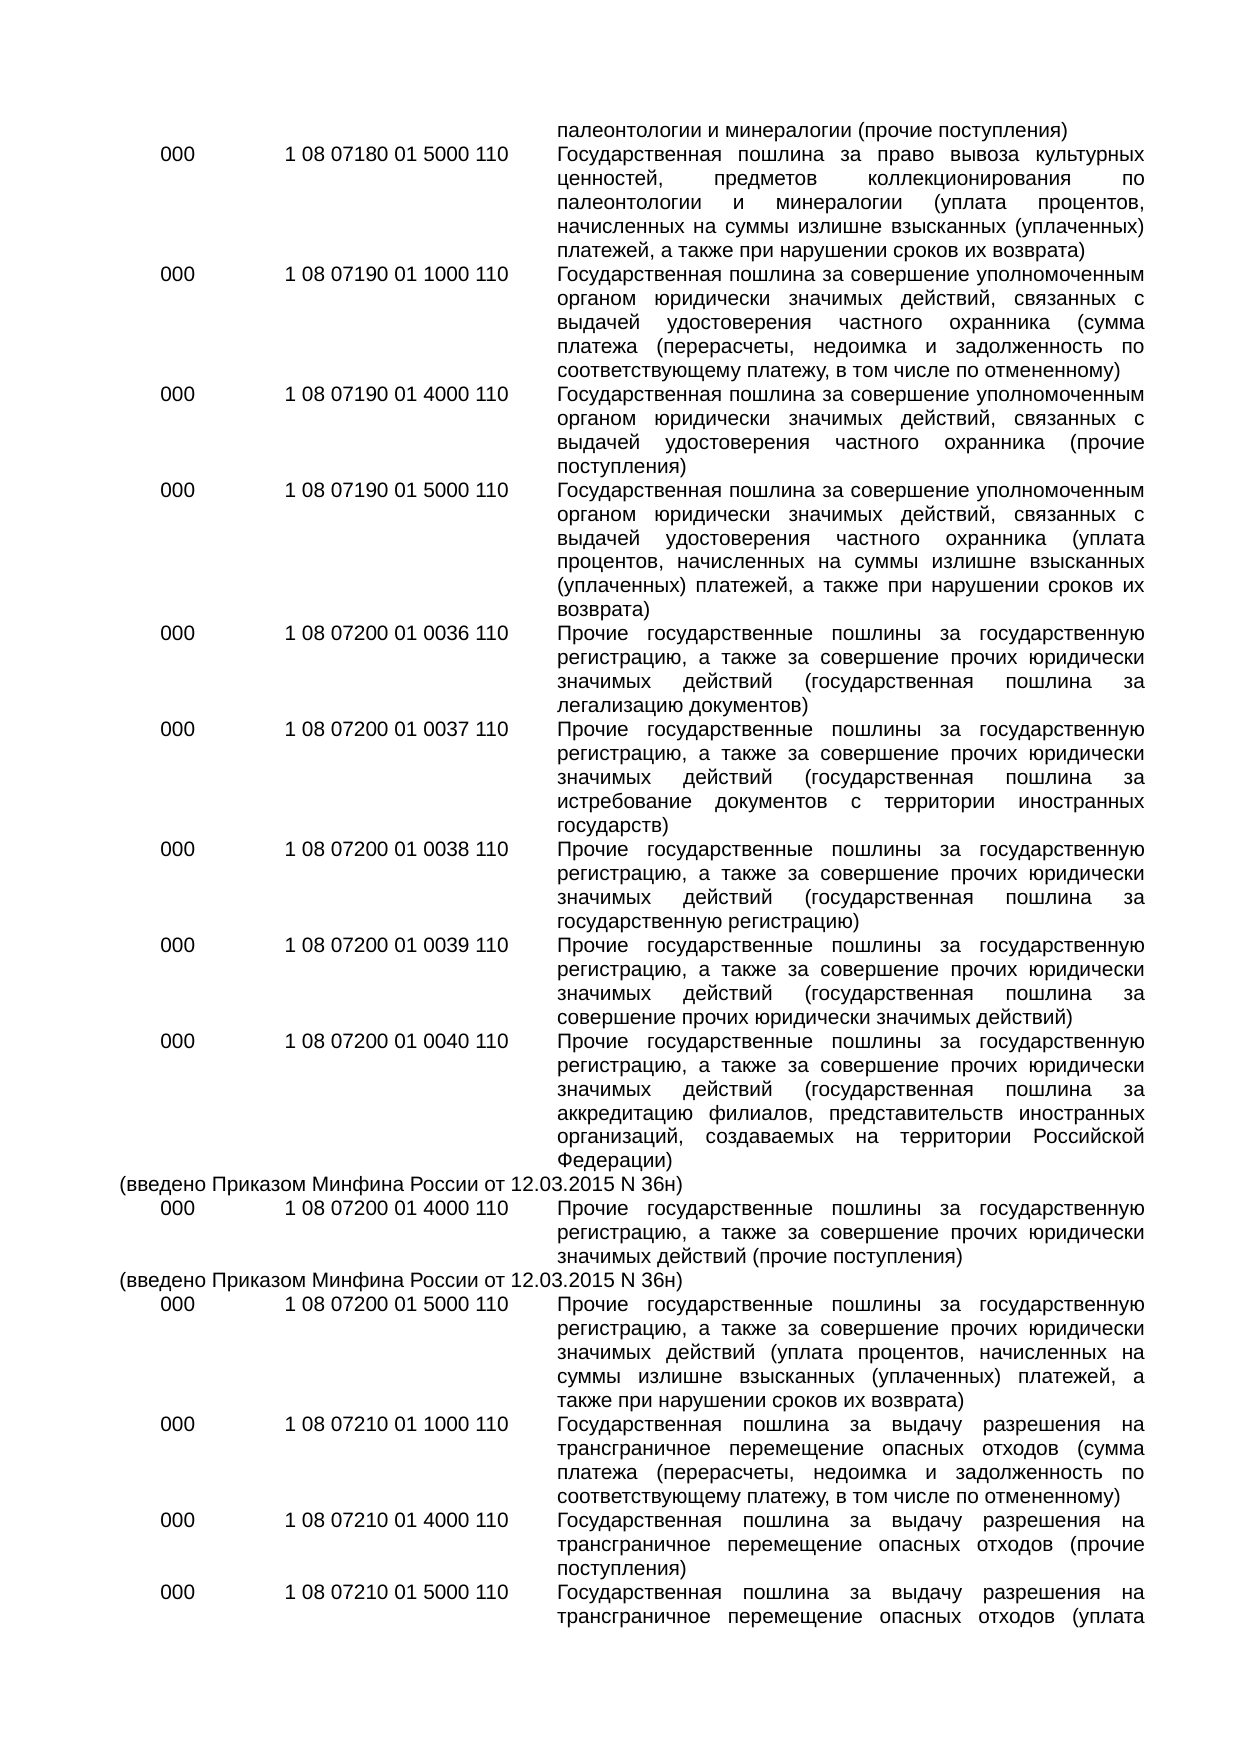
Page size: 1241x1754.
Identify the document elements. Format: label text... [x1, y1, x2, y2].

table_cell 1 08 07200 01 0037 110 [237, 717, 556, 837]
table_cell 000 [118, 142, 237, 262]
table_cell 000 [118, 1292, 237, 1412]
table_cell Прочие государственные пошлины за государственную регистрацию, а также за совершение прочих юридически значимых действий (государственная пошлина за легализацию документов) [556, 621, 1146, 717]
table_cell Государственная пошлина за выдачу разрешения на трансграничное перемещение опасных отходов (уплата [556, 1580, 1146, 1627]
table_cell Прочие государственные пошлины за государственную регистрацию, а также за совершение прочих юридически значимых действий (уплата процентов, начисленных на суммы излишне взысканных (уплаченных) платежей, а также при нарушении сроков их возврата) [556, 1292, 1146, 1412]
table_cell Государственная пошлина за выдачу разрешения на трансграничное перемещение опасных отходов (сумма платежа (перерасчеты, недоимка и задолженность по соответствующему платежу, в том числе по отмененному) [556, 1412, 1146, 1508]
table_cell 000 [118, 621, 237, 717]
table_cell 1 08 07200 01 5000 110 [237, 1292, 556, 1412]
table_cell 000 [118, 1412, 237, 1508]
table_cell 1 08 07210 01 4000 110 [237, 1508, 556, 1579]
table_cell 1 08 07200 01 4000 110 [237, 1196, 556, 1268]
table_cell Прочие государственные пошлины за государственную регистрацию, а также за совершение прочих юридически значимых действий (государственная пошлина за аккредитацию филиалов, представительств иностранных организаций, создаваемых на территории Российской Федерации) [556, 1029, 1146, 1172]
table_cell 000 [118, 1029, 237, 1172]
table_cell 000 [118, 837, 237, 933]
table_cell 000 [118, 382, 237, 477]
table_cell 000 [118, 1508, 237, 1579]
table_cell Государственная пошлина за выдачу разрешения на трансграничное перемещение опасных отходов (прочие поступления) [556, 1508, 1146, 1579]
table_cell Государственная пошлина за совершение уполномоченным органом юридически значимых действий, связанных с выдачей удостоверения частного охранника (прочие поступления) [556, 382, 1146, 477]
table_cell Прочие государственные пошлины за государственную регистрацию, а также за совершение прочих юридически значимых действий (государственная пошлина за истребование документов с территории иностранных государств) [556, 717, 1146, 837]
table_cell 1 08 07210 01 1000 110 [237, 1412, 556, 1508]
table_cell 1 08 07180 01 5000 110 [237, 142, 556, 262]
table_cell 000 [118, 1580, 237, 1627]
table_cell 1 08 07190 01 1000 110 [237, 262, 556, 382]
table_cell 1 08 07190 01 5000 110 [237, 478, 556, 621]
table_cell Прочие государственные пошлины за государственную регистрацию, а также за совершение прочих юридически значимых действий (прочие поступления) [556, 1196, 1146, 1268]
table_cell 000 [118, 1196, 237, 1268]
table_cell палеонтологии и минералогии (прочие поступления) [556, 118, 1146, 142]
table_cell (введено Приказом Минфина России от 12.03.2015 N 36н) [118, 1172, 1146, 1196]
table_cell [118, 118, 237, 142]
table_cell 1 08 07190 01 4000 110 [237, 382, 556, 477]
table_cell Прочие государственные пошлины за государственную регистрацию, а также за совершение прочих юридически значимых действий (государственная пошлина за совершение прочих юридически значимых действий) [556, 933, 1146, 1028]
table_cell 1 08 07200 01 0039 110 [237, 933, 556, 1028]
table_cell Государственная пошлина за право вывоза культурных ценностей, предметов коллекционирования по палеонтологии и минералогии (уплата процентов, начисленных на суммы излишне взысканных (уплаченных) платежей, а также при нарушении сроков их возврата) [556, 142, 1146, 262]
table_cell Государственная пошлина за совершение уполномоченным органом юридически значимых действий, связанных с выдачей удостоверения частного охранника (сумма платежа (перерасчеты, недоимка и задолженность по соответствующему платежу, в том числе по отмененному) [556, 262, 1146, 382]
table_cell Прочие государственные пошлины за государственную регистрацию, а также за совершение прочих юридически значимых действий (государственная пошлина за государственную регистрацию) [556, 837, 1146, 933]
table_cell 000 [118, 933, 237, 1028]
table_cell 1 08 07200 01 0040 110 [237, 1029, 556, 1172]
table_cell 1 08 07200 01 0038 110 [237, 837, 556, 933]
table_cell 1 08 07200 01 0036 110 [237, 621, 556, 717]
table_cell 1 08 07210 01 5000 110 [237, 1580, 556, 1627]
table_cell 000 [118, 262, 237, 382]
table_cell (введено Приказом Минфина России от 12.03.2015 N 36н) [118, 1268, 1146, 1292]
table_cell [237, 118, 556, 142]
table_cell 000 [118, 717, 237, 837]
table_cell 000 [118, 478, 237, 621]
table_cell Государственная пошлина за совершение уполномоченным органом юридически значимых действий, связанных с выдачей удостоверения частного охранника (уплата процентов, начисленных на суммы излишне взысканных (уплаченных) платежей, а также при нарушении сроков их возврата) [556, 478, 1146, 621]
